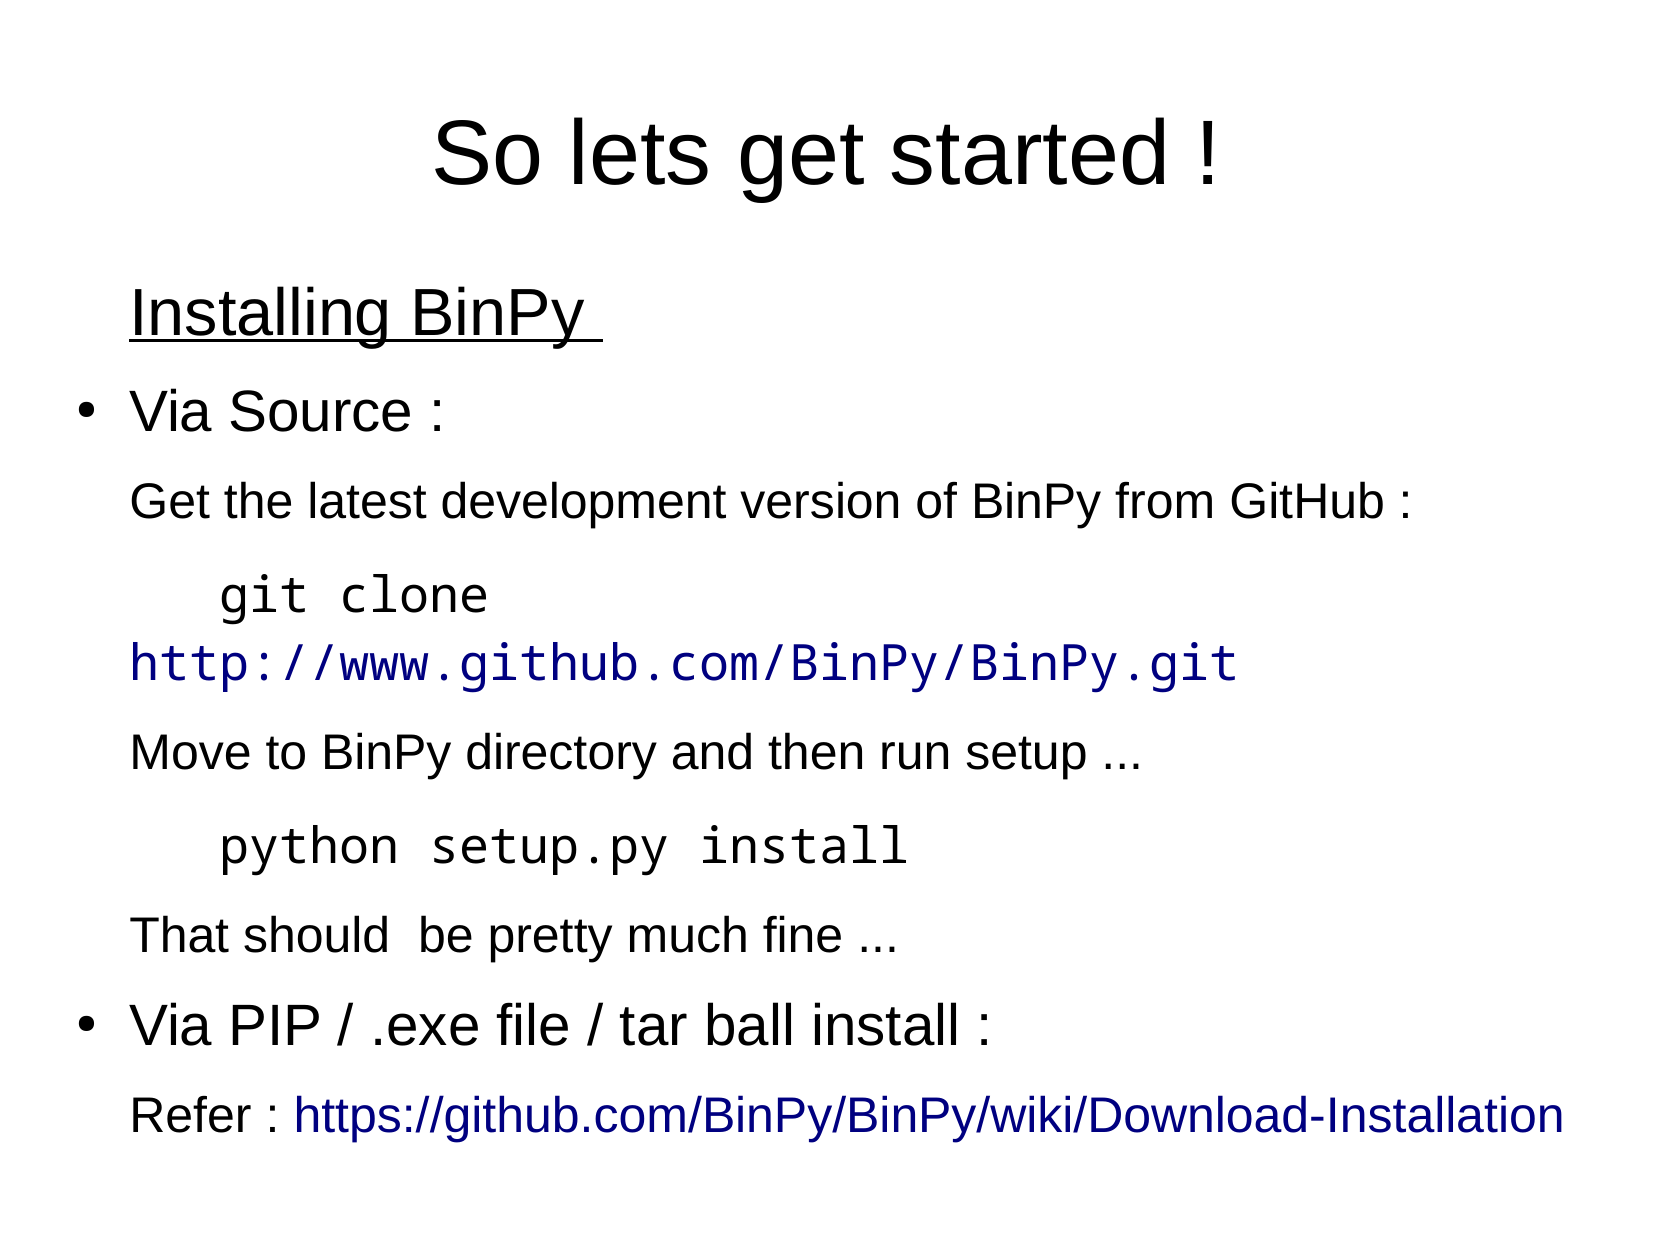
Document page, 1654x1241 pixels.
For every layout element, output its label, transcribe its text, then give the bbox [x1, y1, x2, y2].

title So lets get started ! [82, 49, 1571, 257]
list Installing BinPy Via Source : Get the latest development version of BinPy from GitHub : git clone http://www.github.com/BinPy/BinPy.git Move to BinPy directory and then run setup ... python setup.py install That should be pretty much fine ... Via PIP / .exe file / tar ball install : Refer : https://github.com/BinPy/BinPy/wiki/Download-Installation [58, 274, 1571, 1149]
